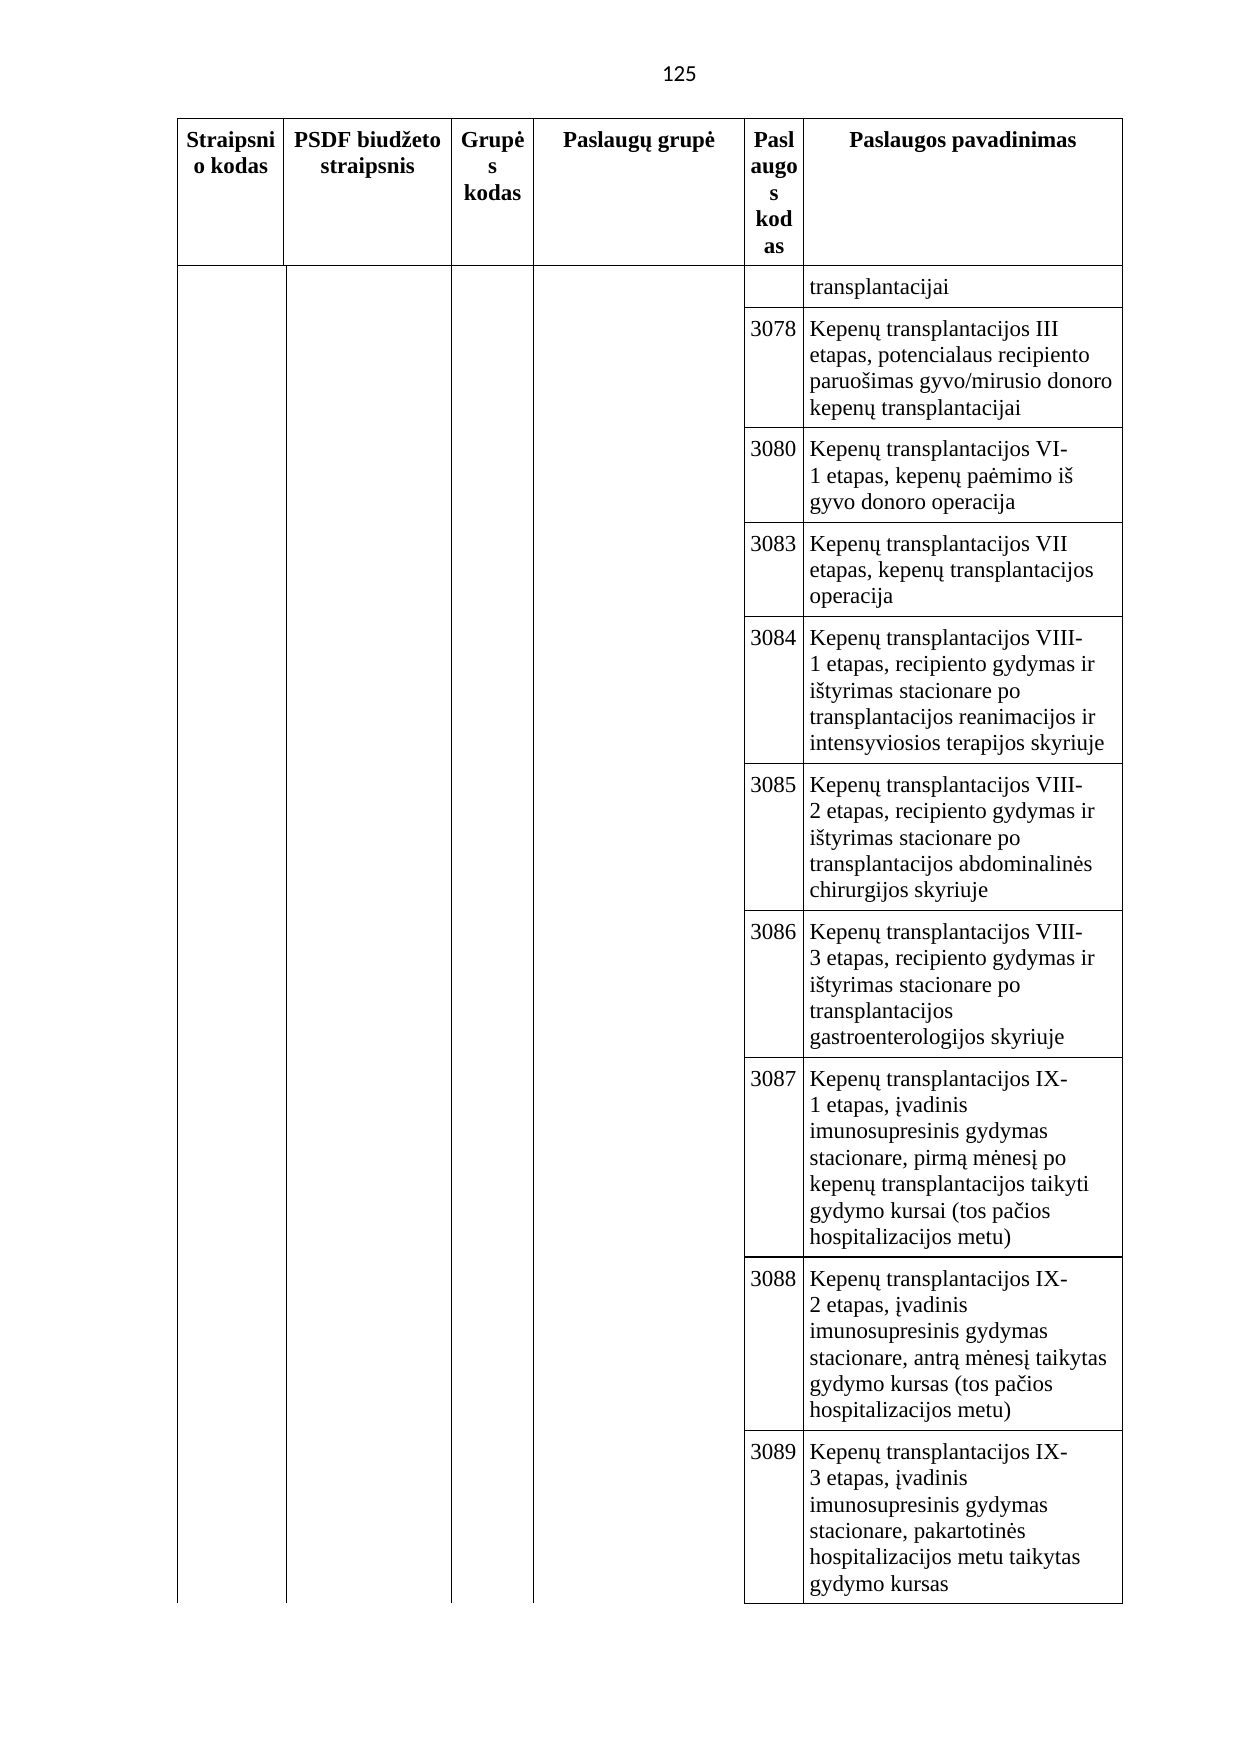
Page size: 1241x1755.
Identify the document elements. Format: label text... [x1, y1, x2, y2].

table_cell [452, 522, 533, 616]
table_cell [287, 522, 451, 616]
table_cell [452, 427, 533, 522]
table_cell [178, 763, 286, 910]
table_cell [534, 1430, 744, 1603]
table_cell [178, 1430, 286, 1603]
table_cell 3083 [745, 523, 803, 616]
table_cell [452, 763, 533, 910]
table_cell Kepenų transplantacijos VIII-3 etapas, recipiento gydymas ir ištyrimas stacionare po transplantacijos gastroenterologijos skyriuje [804, 911, 1122, 1057]
table_cell Kepenų transplantacijos VI-1 etapas, kepenų paėmimo iš gyvo donoro operacija [804, 428, 1122, 522]
table_cell [178, 427, 286, 522]
table_cell [534, 427, 744, 522]
table_cell [452, 1256, 533, 1430]
table_cell [287, 616, 451, 763]
table_cell [287, 307, 451, 427]
table_cell [452, 266, 533, 307]
table_header Grupės kodas [452, 119, 533, 265]
table_cell [534, 1256, 744, 1430]
table_cell Kepenų transplantacijos III etapas, potencialaus recipiento paruošimas gyvo/mirusio donoro kepenų transplantacijai [804, 308, 1122, 427]
table_cell [287, 1057, 451, 1256]
table_header Paslaugos kodas [745, 119, 803, 265]
table_cell [178, 307, 286, 427]
table_cell 3089 [745, 1431, 803, 1603]
table_header Paslaugų grupė [534, 119, 744, 265]
table_cell [287, 1430, 451, 1603]
table_header PSDF biudžeto straipsnis [284, 119, 451, 265]
table_cell [178, 266, 286, 307]
table_cell 3087 [745, 1058, 803, 1256]
table_cell [178, 910, 286, 1057]
table_cell [534, 1057, 744, 1256]
table_cell 3080 [745, 428, 803, 522]
table_cell [534, 307, 744, 427]
table_cell [287, 266, 451, 307]
table_cell [287, 427, 451, 522]
table_cell [452, 616, 533, 763]
table_cell [534, 266, 744, 307]
table_cell [534, 763, 744, 910]
table_cell 3084 [745, 617, 803, 763]
table_cell [287, 910, 451, 1057]
table_header Straipsnio kodas [178, 119, 283, 265]
table_cell [745, 266, 803, 307]
table_cell [178, 616, 286, 763]
table_cell Kepenų transplantacijos VII etapas, kepenų transplantacijos operacija [804, 523, 1122, 616]
table_cell [287, 1256, 451, 1430]
table_cell [178, 1256, 286, 1430]
table_header Paslaugos pavadinimas [804, 119, 1122, 265]
table_cell [287, 763, 451, 910]
table_cell [178, 522, 286, 616]
table_cell [452, 307, 533, 427]
table_cell [534, 910, 744, 1057]
table_cell 3085 [745, 764, 803, 910]
table_cell Kepenų transplantacijos IX-3 etapas, įvadinis imunosupresinis gydymas stacionare, pakartotinės hospitalizacijos metu taikytas gydymo kursas [804, 1431, 1122, 1603]
table_cell [178, 1057, 286, 1256]
table_cell 3078 [745, 308, 803, 427]
table_cell 3088 [745, 1258, 803, 1430]
table_cell Kepenų transplantacijos IX-2 etapas, įvadinis imunosupresinis gydymas stacionare, antrą mėnesį taikytas gydymo kursas (tos pačios hospitalizacijos metu) [804, 1258, 1122, 1430]
table_cell [452, 1430, 533, 1603]
table_cell transplantacijai [804, 266, 1122, 307]
table_cell 3086 [745, 911, 803, 1057]
table_cell [534, 522, 744, 616]
table_cell [534, 616, 744, 763]
table_cell Kepenų transplantacijos VIII-1 etapas, recipiento gydymas ir ištyrimas stacionare po transplantacijos reanimacijos ir intensyviosios terapijos skyriuje [804, 617, 1122, 763]
table_cell Kepenų transplantacijos VIII-2 etapas, recipiento gydymas ir ištyrimas stacionare po transplantacijos abdominalinės chirurgijos skyriuje [804, 764, 1122, 910]
table_cell [452, 910, 533, 1057]
table_cell Kepenų transplantacijos IX-1 etapas, įvadinis imunosupresinis gydymas stacionare, pirmą mėnesį po kepenų transplantacijos taikyti gydymo kursai (tos pačios hospitalizacijos metu) [804, 1058, 1122, 1256]
table_cell [452, 1057, 533, 1256]
